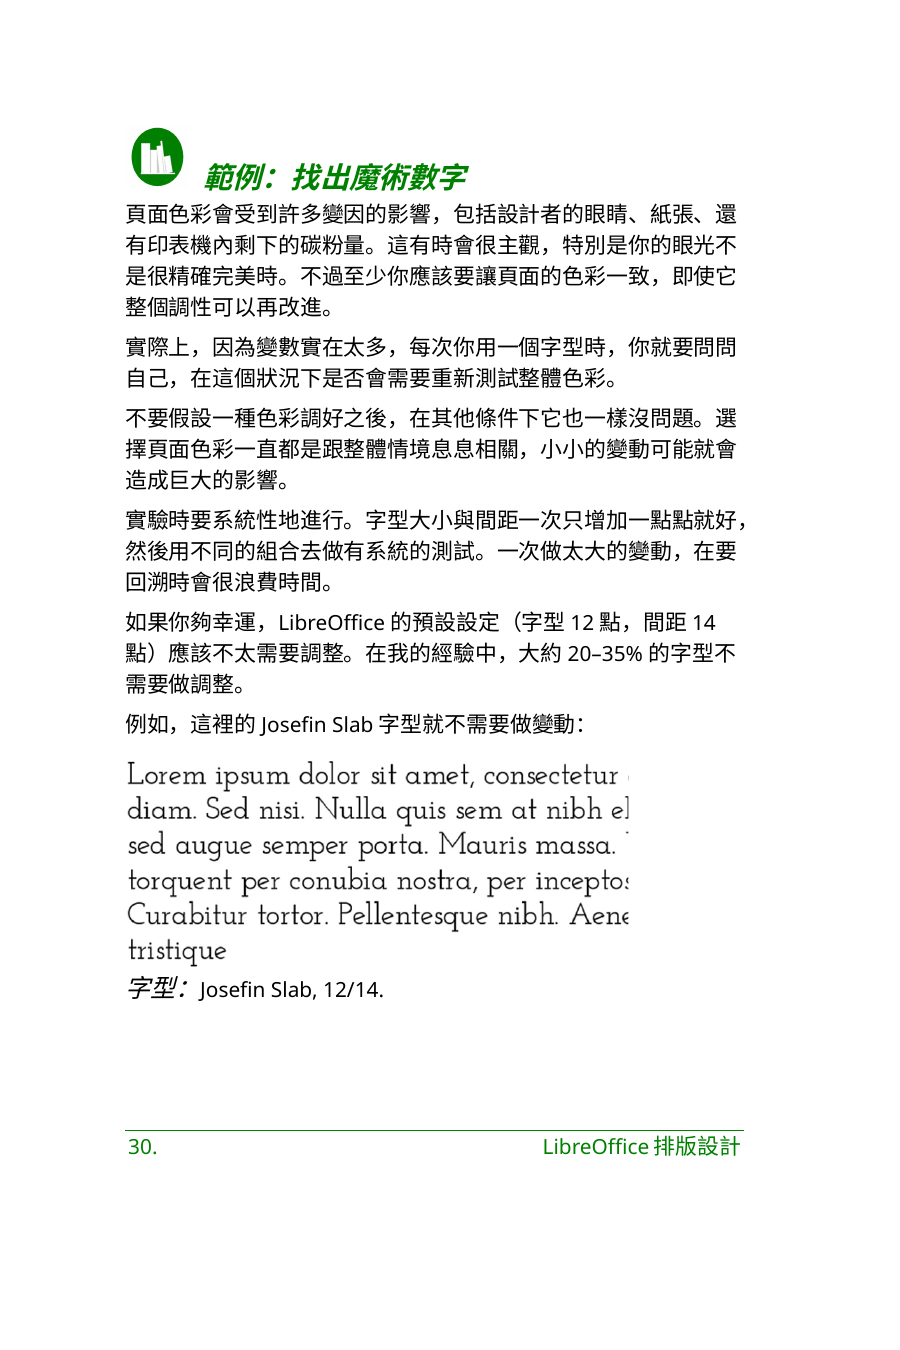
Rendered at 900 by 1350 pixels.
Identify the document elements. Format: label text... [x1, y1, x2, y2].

table_cell 字型：Josefin Slab, 12/14. [125, 968, 744, 1003]
table_header [125, 755, 744, 968]
text 實際上，因為變數實在太多，每次你用一個字型時，你就要問問自己，在這個狀況下是否會需要重新測試整體色彩。 [125, 330, 744, 393]
picture [126, 125, 189, 189]
subtitle 範例：找出魔術數字 [125, 125, 744, 197]
text 不要假設一種色彩調好之後，在其他條件下它也一樣沒問題。選擇頁面色彩一直都是跟整體情境息息相關，小小的變動可能就會造成巨大的影響。 [125, 401, 744, 495]
text 如果你夠幸運，LibreOffice 的預設設定（字型 12 點，間距 14 點）應該不太需要調整。在我的經驗中，大約 20–35% 的字型不需要做調整。 [125, 605, 744, 699]
picture [125, 754, 629, 967]
text 實驗時要系統性地進行。字型大小與間距一次只增加一點點就好，然後用不同的組合去做有系統的測試。一次做太大的變動，在要回溯時會很浪費時間。 [125, 503, 744, 597]
text 例如，這裡的 Josefin Slab 字型就不需要做變動： [125, 707, 744, 739]
text 頁面色彩會受到許多變因的影響，包括設計者的眼睛、紙張、還有印表機內剩下的碳粉量。這有時會很主觀，特別是你的眼光不是很精確完美時。不過至少你應該要讓頁面的色彩一致，即使它整個調性可以再改進。 [125, 197, 744, 322]
